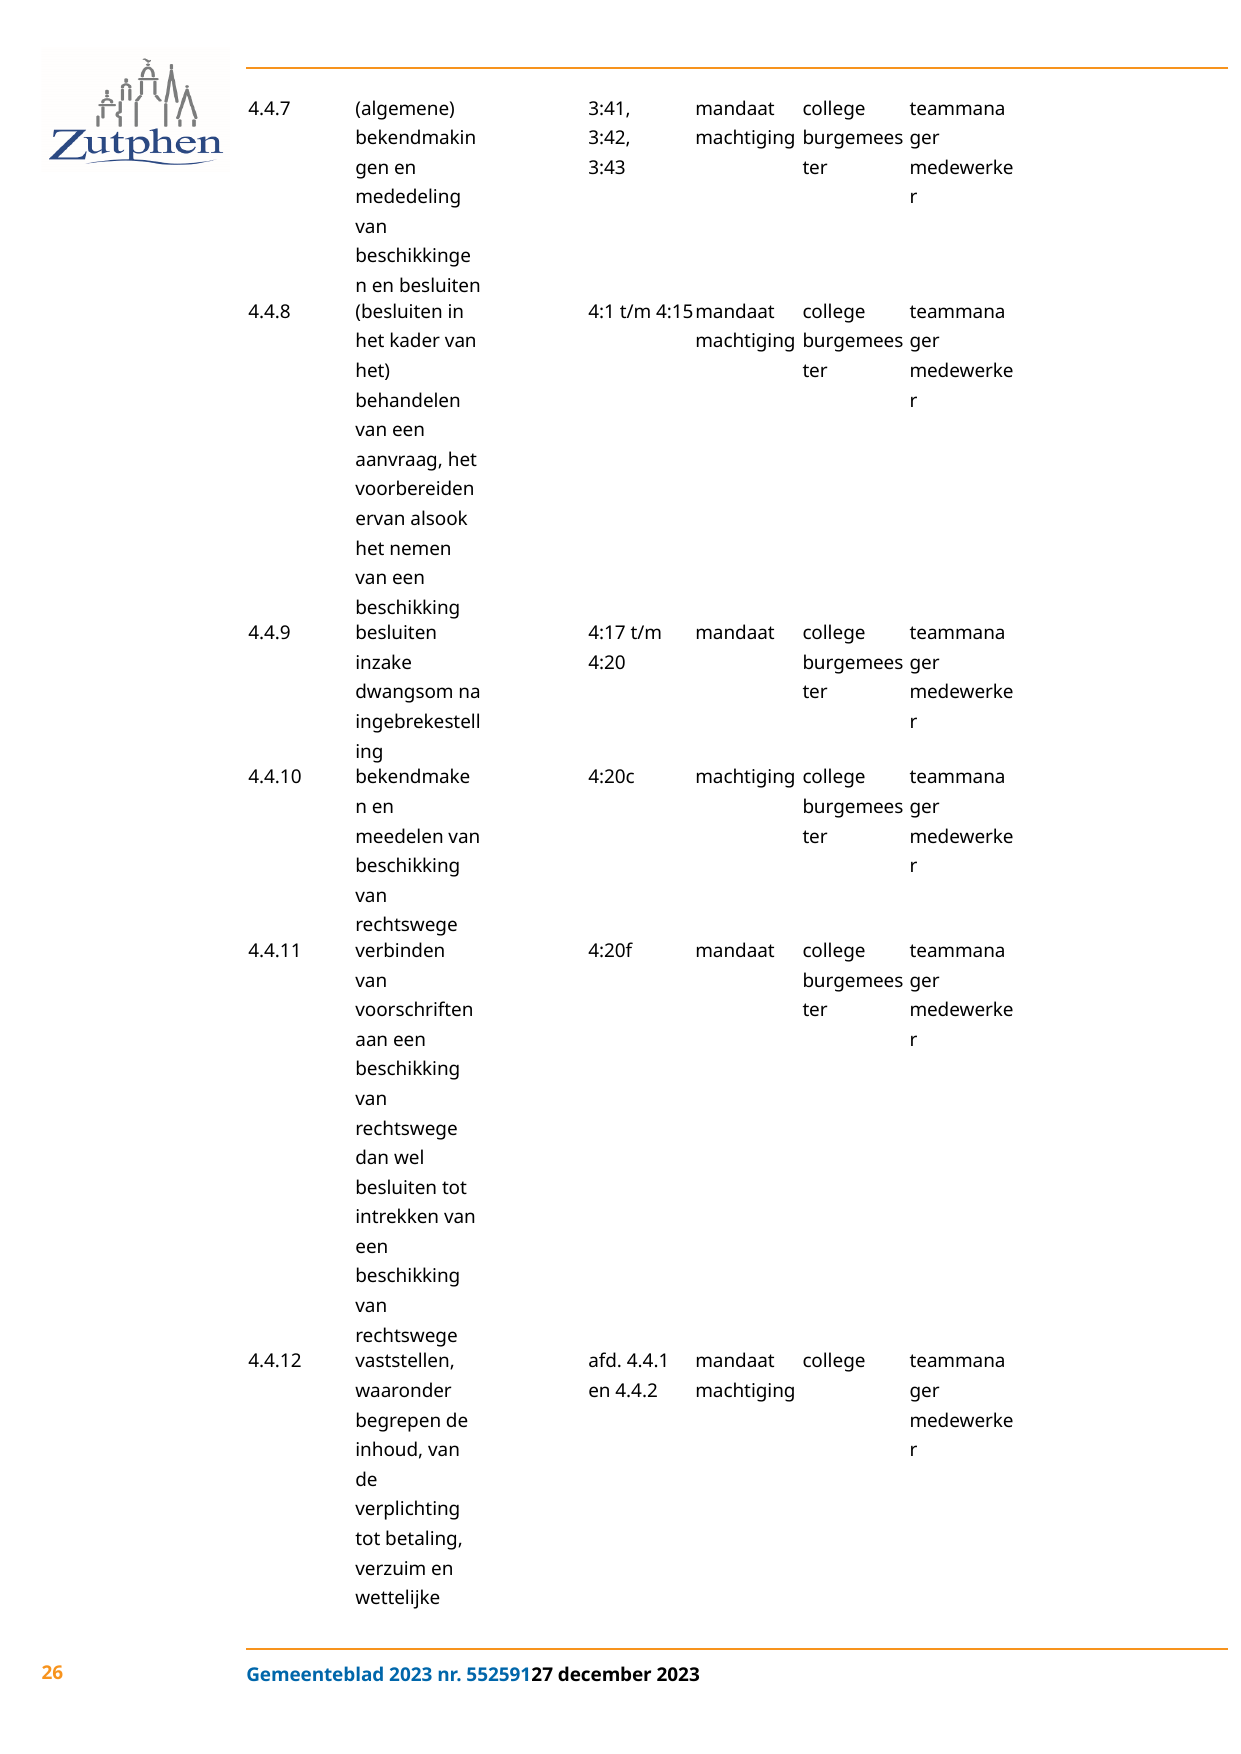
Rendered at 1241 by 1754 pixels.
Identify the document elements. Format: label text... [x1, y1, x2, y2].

table_cell teammanager medewerker [909, 1348, 1016, 1610]
table_cell [481, 937, 588, 1348]
table_cell vaststellen, waaronder begrepen de inhoud, van de verplichting tot betaling, verzuim en wettelijke [355, 1348, 481, 1610]
table_cell afd. 4.4.1 en 4.4.2 [588, 1348, 695, 1610]
table_cell [481, 298, 588, 619]
table_cell (algemene) bekendmakingen en mededeling van beschikkingen en besluiten [355, 95, 481, 298]
table_cell 4.4.8 [248, 298, 355, 619]
table_cell bekendmaken en meedelen van beschikking van rechtswege [355, 764, 481, 937]
table_cell 4.4.10 [248, 764, 355, 937]
table_cell [1016, 298, 1152, 619]
picture [41, 47, 231, 172]
table_cell teammanager medewerker [909, 95, 1016, 298]
table_cell [1016, 1348, 1152, 1610]
table_cell [1016, 95, 1152, 298]
table_cell mandaat machtiging [695, 95, 802, 298]
table_cell [1016, 764, 1152, 937]
table_cell [481, 620, 588, 764]
table_cell college burgemeester [802, 937, 909, 1348]
table_cell machtiging [695, 764, 802, 937]
table_cell college burgemeester [802, 298, 909, 619]
table_cell college burgemeester [802, 95, 909, 298]
table_cell mandaat machtiging [695, 298, 802, 619]
table_cell 4:17 t/m 4:20 [588, 620, 695, 764]
table_cell 3:41, 3:42, 3:43 [588, 95, 695, 298]
table_cell college [802, 1348, 909, 1610]
table_cell [1016, 620, 1152, 764]
table_cell mandaat machtiging [695, 1348, 802, 1610]
table_cell verbinden van voorschriften aan een beschikking van rechtswege dan wel besluiten tot intrekken van een beschikking van rechtswege [355, 937, 481, 1348]
table_cell college burgemeester [802, 620, 909, 764]
table_cell teammanager medewerker [909, 298, 1016, 619]
table_cell 4.4.9 [248, 620, 355, 764]
table_cell teammanager medewerker [909, 937, 1016, 1348]
table_cell 4:1 t/m 4:15 [588, 298, 695, 619]
table_cell mandaat [695, 937, 802, 1348]
table_cell 4.4.12 [248, 1348, 355, 1610]
table_cell 4:20f [588, 937, 695, 1348]
table_cell teammanager medewerker [909, 620, 1016, 764]
table_cell mandaat [695, 620, 802, 764]
table_cell 4:20c [588, 764, 695, 937]
table_cell [481, 764, 588, 937]
table_cell (besluiten in het kader van het) behandelen van een aanvraag, het voorbereiden ervan alsook het nemen van een beschikking [355, 298, 481, 619]
table_cell 4.4.7 [248, 95, 355, 298]
table_cell college burgemeester [802, 764, 909, 937]
table_cell teammanager medewerker [909, 764, 1016, 937]
table_cell 4.4.11 [248, 937, 355, 1348]
table_cell [1016, 937, 1152, 1348]
table_cell besluiten inzake dwangsom na ingebrekestelling [355, 620, 481, 764]
table_cell [481, 1348, 588, 1610]
table_cell [481, 95, 588, 298]
